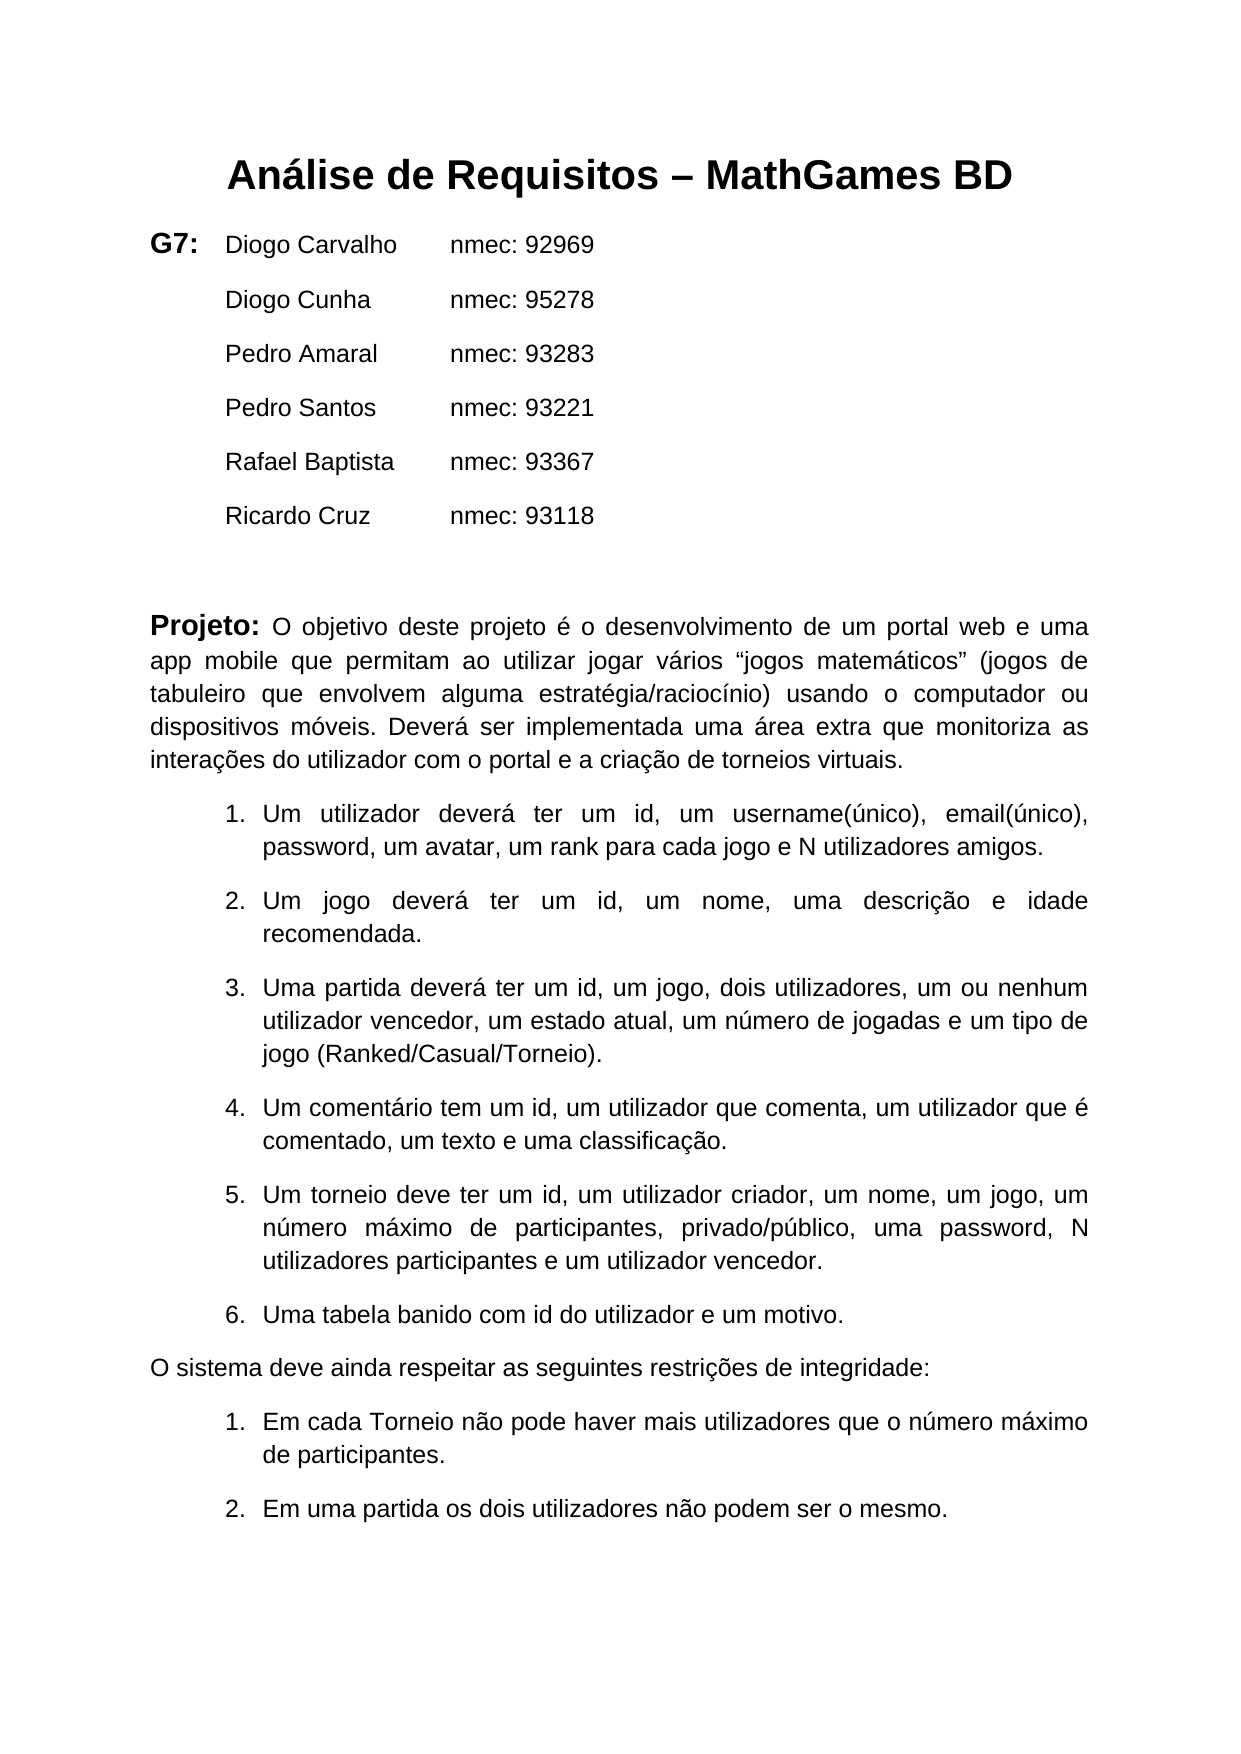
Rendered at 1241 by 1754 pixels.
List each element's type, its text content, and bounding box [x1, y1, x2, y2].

list Um jogo deverá ter um id, um nome, uma descrição e idade recomendada. [225, 886, 1090, 948]
list Um torneio deve ter um id, um utilizador criador, um nome, um jogo, um número máximo de participantes, privado/público, uma password, N utilizadores participantes e um utilizador vencedor. [225, 1180, 1090, 1274]
text Análise de Requisitos – MathGames BD [150, 150, 1090, 198]
list Um comentário tem um id, um utilizador que comenta, um utilizador que é comentado, um texto e uma classificação. [225, 1093, 1090, 1154]
text Rafael Baptista nmec: 93367 [150, 447, 1090, 476]
list Uma partida deverá ter um id, um jogo, dois utilizadores, um ou nenhum utilizador vencedor, um estado atual, um número de jogadas e um tipo de jogo (Ranked/Casual/Torneio). [225, 973, 1090, 1068]
list Um utilizador deverá ter um id, um username(único), email(único), password, um avatar, um rank para cada jogo e N utilizadores amigos. [225, 799, 1090, 861]
list Uma tabela banido com id do utilizador e um motivo. [225, 1299, 1090, 1328]
list Em cada Torneio não pode haver mais utilizadores que o número máximo de participantes. [225, 1407, 1090, 1469]
text G7: Diogo Carvalho nmec: 92969 [150, 226, 1090, 259]
text O sistema deve ainda respeitar as seguintes restrições de integridade: [150, 1353, 1090, 1382]
text Ricardo Cruz nmec: 93118 [150, 501, 1090, 529]
list Em uma partida os dois utilizadores não podem ser o mesmo. [225, 1494, 1090, 1523]
text Pedro Amaral nmec: 93283 [150, 339, 1090, 368]
text Projeto: O objetivo deste projeto é o desenvolvimento de um portal web e uma app mobile que permitam ao utilizar jogar vários “jogos matemáticos” (jogos de tabuleiro que envolvem alguma estratégia/raciocínio) usando o computador ou dispositivos móveis. Deverá ser implementada uma área extra que monitoriza as interações do utilizador com o portal e a criação de torneios virtuais. [150, 608, 1090, 774]
text Diogo Cunha nmec: 95278 [150, 285, 1090, 314]
text Pedro Santos nmec: 93221 [150, 393, 1090, 422]
